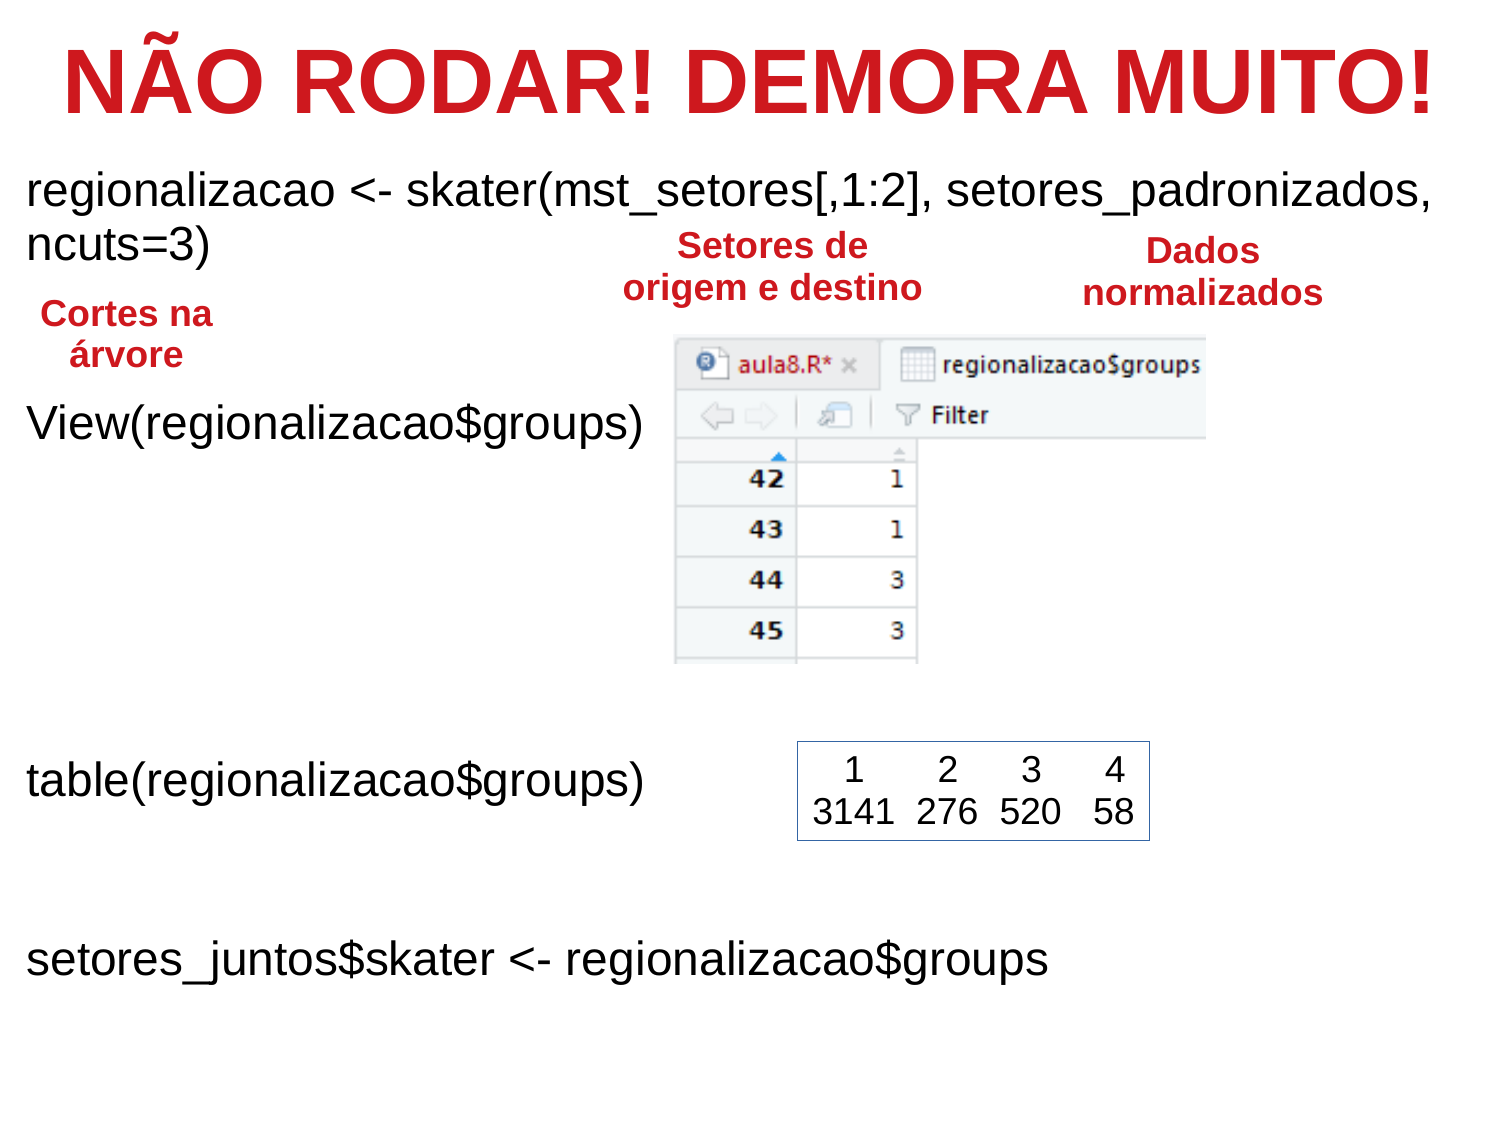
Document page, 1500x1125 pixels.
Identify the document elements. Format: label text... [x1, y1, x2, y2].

text_box Cortes na árvore [23, 284, 230, 384]
text_box 1 2 3 4 3141 276 520 58 [797, 741, 1150, 841]
list regionalizacao <- skater(mst_setores[,1:2], setores_padronizados, ncuts=3) View(regionalizacao$groups) table(regionalizacao$groups) setores_juntos$skater <- regionalizacao$groups [26, 162, 1486, 1089]
text_box Setores de origem e destino [606, 217, 939, 316]
picture [673, 334, 1206, 664]
title NÃO RODAR! DEMORA MUITO! [29, 0, 1472, 162]
text_box Dados normalizados [1037, 222, 1369, 321]
